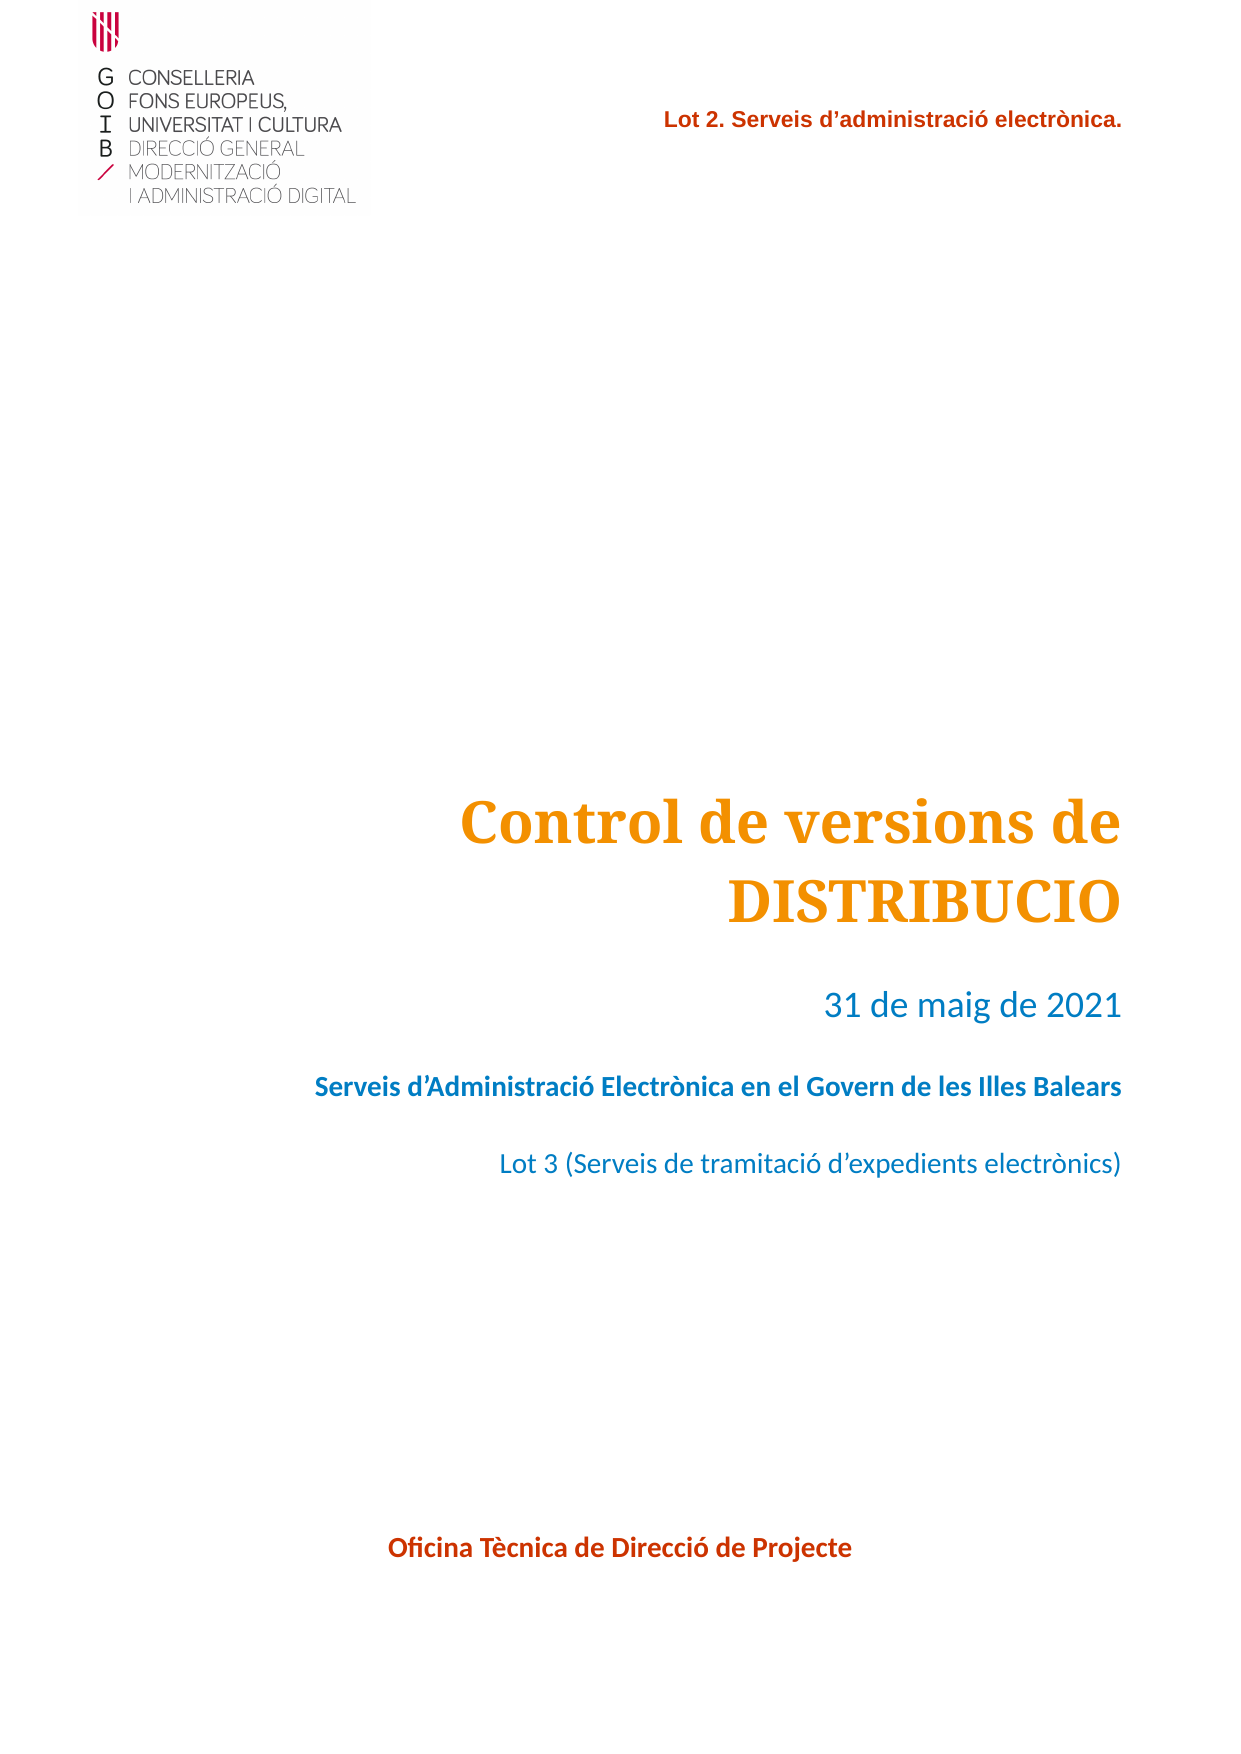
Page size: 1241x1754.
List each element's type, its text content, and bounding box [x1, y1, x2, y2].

text Serveis d’Administració Electrònica en el Govern de les Illes Balears [118, 1068, 1122, 1103]
text 31 de maig de 2021 [118, 981, 1122, 1027]
text Control de versions de DISTRIBUCIO [118, 781, 1122, 939]
text Oficina Tècnica de Direcció de Projecte [118, 1529, 1122, 1565]
text Lot 3 (Serveis de tramitació d’expedients electrònics) [118, 1145, 1122, 1180]
picture [77, 0, 371, 216]
